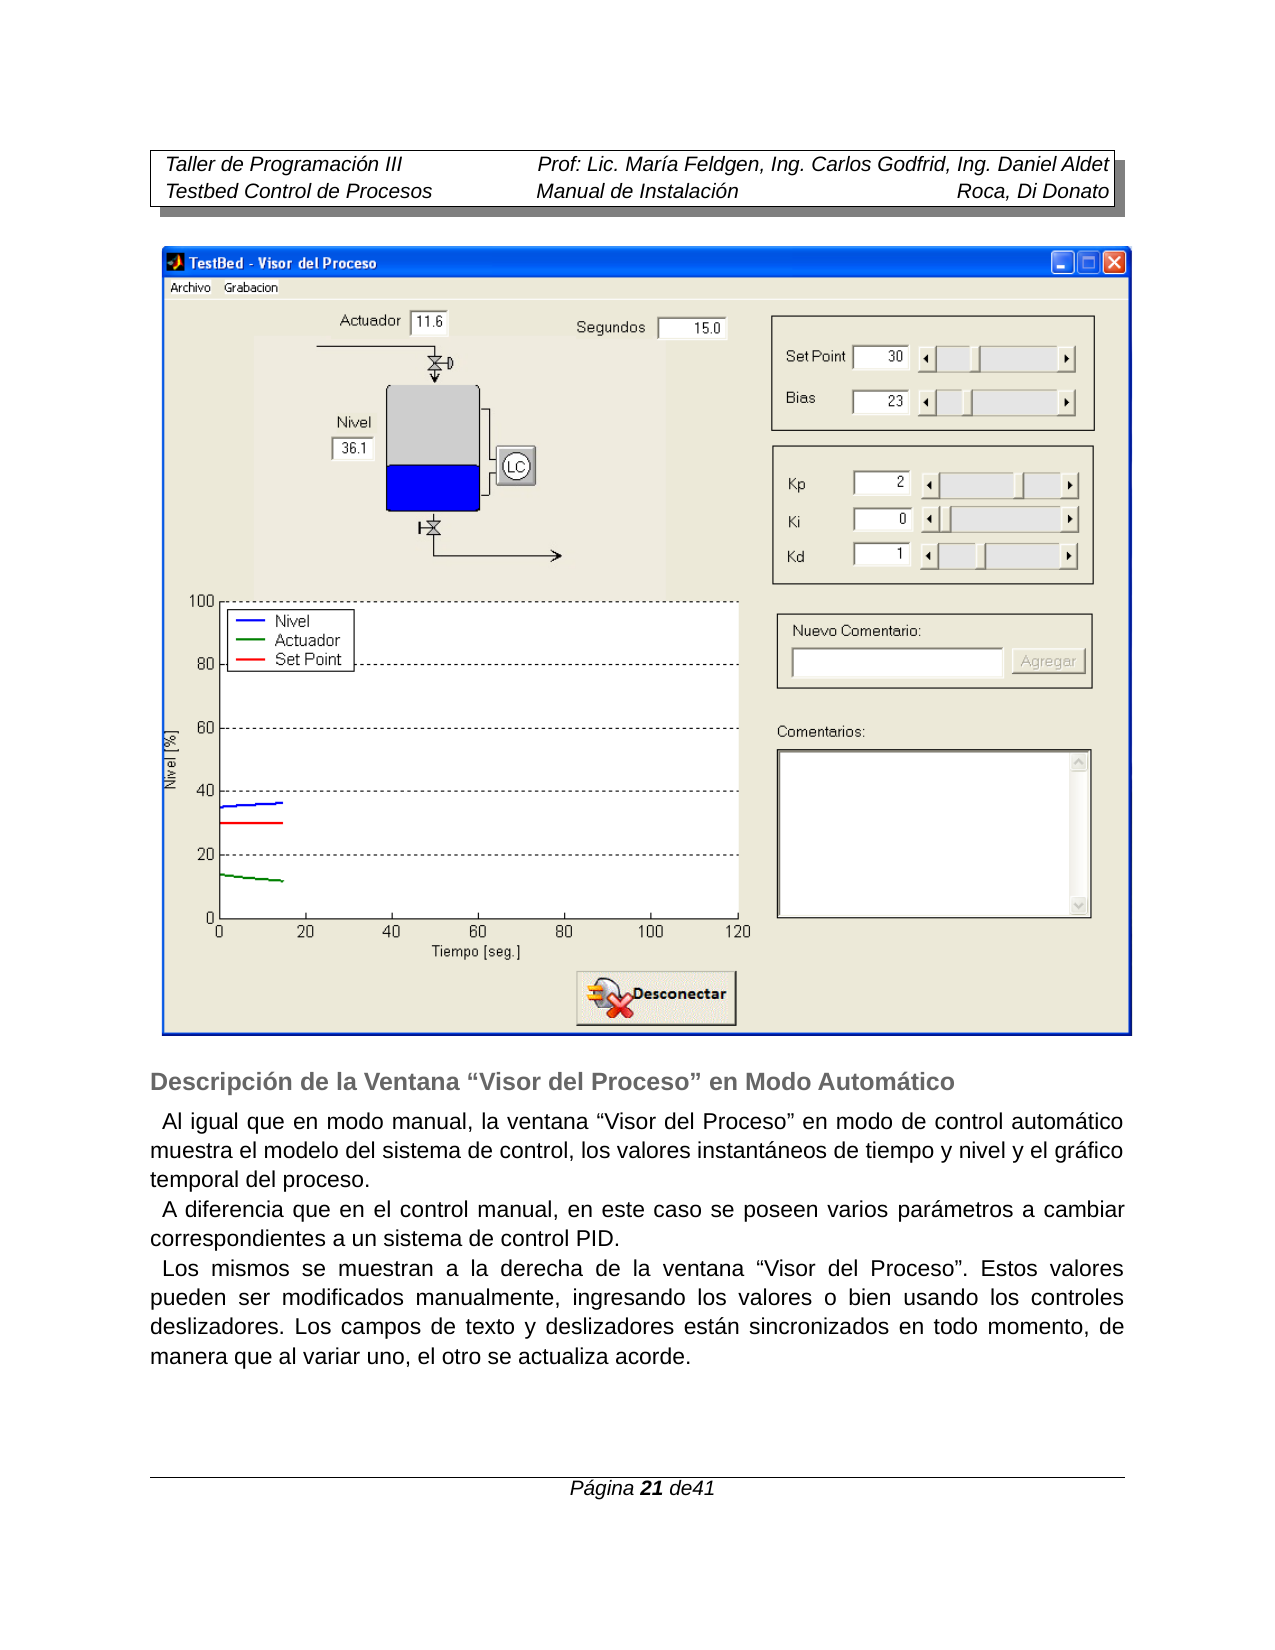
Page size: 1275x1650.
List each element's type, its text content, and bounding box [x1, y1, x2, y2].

text Al igual que en modo manual, la ventana “Visor del Proceso” en modo de control automático muestra el modelo del sistema de control, los valores instantáneos de tiempo y nivel y el gráfico temporal del proceso. [150, 1108, 1125, 1193]
text A diferencia que en el control manual, en este caso se poseen varios parámetros a cambiar correspondientes a un sistema de control PID. [150, 1197, 1125, 1252]
subtitle Descripción de la Ventana “Visor del Proceso” en Modo Automático [150, 1068, 1125, 1096]
text Los mismos se muestran a la derecha de la ventana “Visor del Proceso”. Estos valores pueden ser modificados manualmente, ingresando los valores o bien usando los controles deslizadores. Los campos de texto y deslizadores están sincronizados en todo momento, de manera que al variar uno, el otro se actualiza acorde. [150, 1255, 1125, 1369]
picture [161, 246, 1133, 1036]
